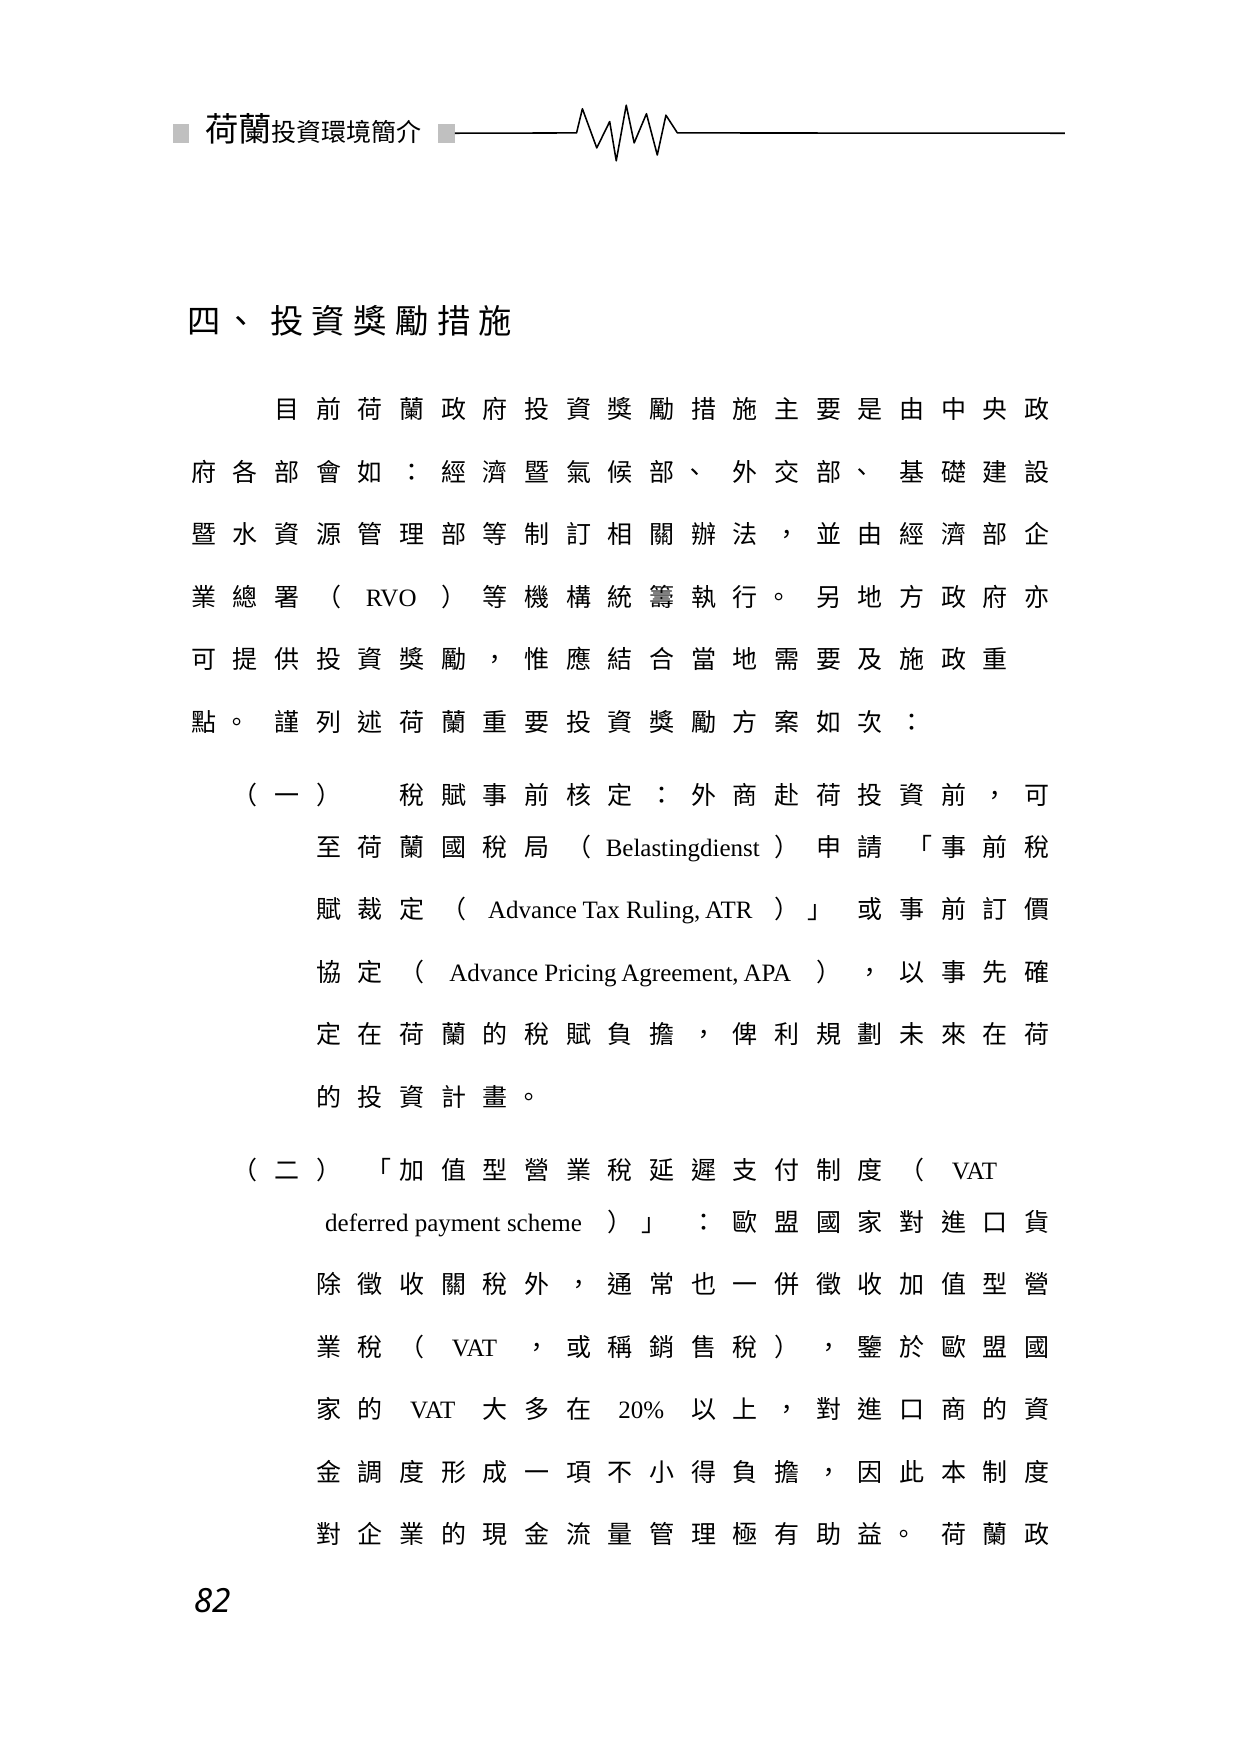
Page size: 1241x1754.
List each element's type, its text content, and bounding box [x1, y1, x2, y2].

list 稅賦事前核定：外商赴荷投資前，可至荷蘭國稅局（Belastingdienst）申請「事前稅賦裁定（Advance Tax Ruling, ATR）」或事前訂價協定（Advance Pricing Agreement, APA），以事先確定在荷蘭的稅賦負擔，俾利規劃未來在荷的投資計畫。 [207, 741, 1058, 1116]
text 四、投資獎勵措施 [183, 277, 1058, 339]
text （二）「加值型營業稅延遲支付制度（VAT deferred payment scheme）」：歐盟國家對進口貨除徵收關稅外，通常也一併徵收加值型營業稅（VAT，或稱銷售稅），鑒於歐盟國家的VAT大多在20%以上，對進口商的資金調度形成一項不小得負擔，因此本制度對企業的現金流量管理極有助益。荷蘭政 [207, 1116, 1058, 1554]
text 目前荷蘭政府投資獎勵措施主要是由中央政府各部會如：經濟暨氣候部、外交部、基礎建設暨水資源管理部等制訂相關辦法，並由經濟部企業總署（RVO）等機構統籌執行。另地方政府亦可提供投資獎勵，惟應結合當地需要及施政重點。謹列述荷蘭重要投資獎勵方案如次： [183, 366, 1058, 741]
